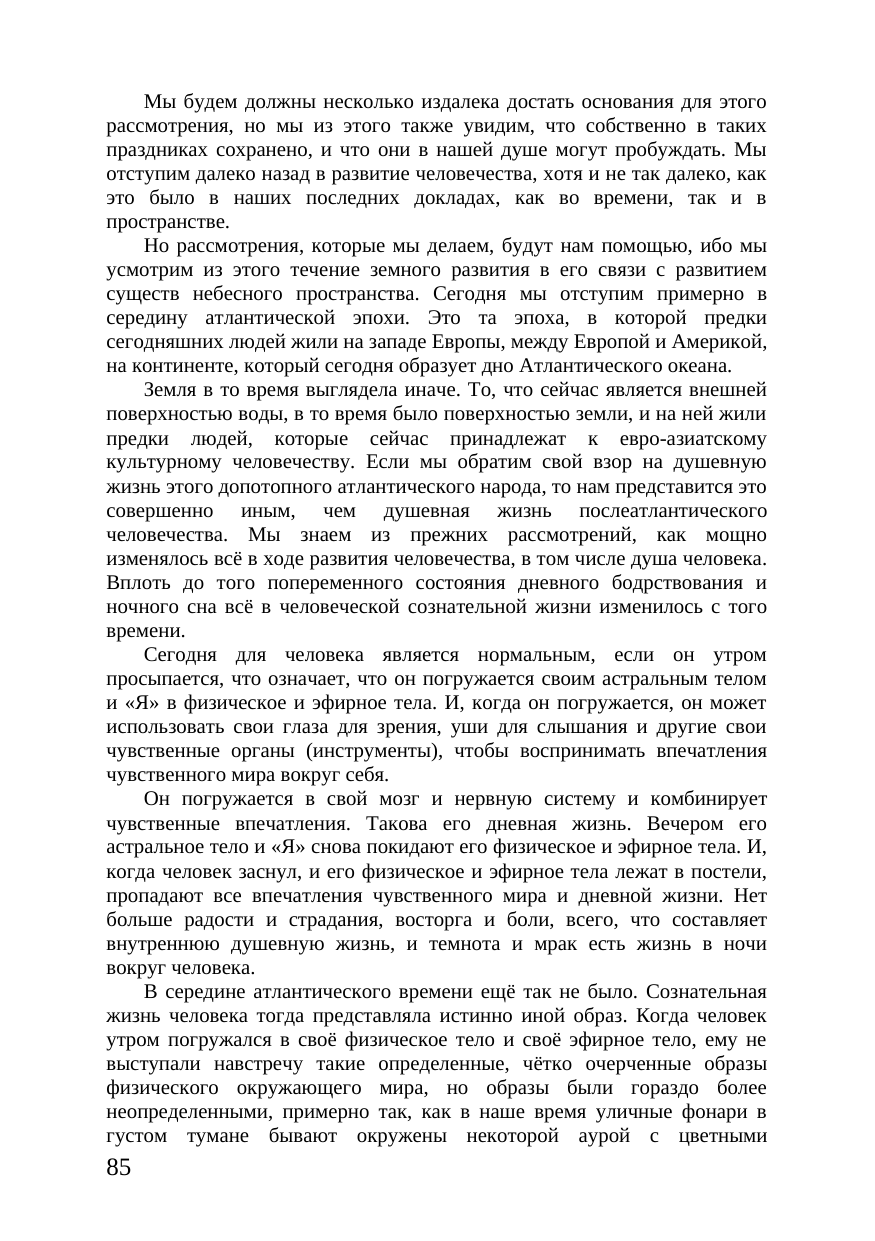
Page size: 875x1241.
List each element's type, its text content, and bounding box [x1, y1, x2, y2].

text Мы будем должны несколько издалека достать основания для этого рассмотрения, но мы из этого также увидим, что собственно в таких праздниках сохранено, и что они в нашей душе могут пробуждать. Мы отступим далеко назад в развитие человечества, хотя и не так далеко, как это было в наших последних докладах, как во времени, так и в пространстве. [106, 88, 768, 233]
text Но рассмотрения, которые мы делаем, будут нам помощью, ибо мы усмотрим из этого течение земного развития в его связи с развитием существ небесного пространства. Сегодня мы отступим примерно в середину атлантической эпохи. Это та эпоха, в которой предки сегодняшних людей жили на западе Европы, между Европой и Америкой, на континенте, который сегодня образует дно Атлантического океана. [106, 233, 768, 377]
text Сегодня для человека является нормальным, если он утром просыпается, что означает, что он погружается своим астральным телом и «Я» в физическое и эфирное тела. И, когда он погружается, он может использовать свои глаза для зрения, уши для слышания и другие свои чувственные органы (инструменты), чтобы воспринимать впечатления чувственного мира вокруг себя. [106, 642, 768, 786]
text Он погружается в свой мозг и нервную систему и комбинирует чувственные впечатления. Такова его дневная жизнь. Вечером его астральное тело и «Я» снова покидают его физическое и эфирное тела. И, когда человек заснул, и его физическое и эфирное тела лежат в постели, пропадают все впечатления чувственного мира и дневной жизни. Нет больше радости и страдания, восторга и боли, всего, что составляет внутреннюю душевную жизнь, и темнота и мрак есть жизнь в ночи вокруг человека. [106, 786, 768, 979]
text В середине атлантического времени ещё так не было. Сознательная жизнь человека тогда представляла истинно иной образ. Когда человек утром погружался в своё физическое тело и своё эфирное тело, ему не выступали навстречу такие определенные, чётко очерченные образы физического окружающего мира, но образы были гораздо более неопределенными, примерно так, как в наше время уличные фонари в густом тумане бывают окружены некоторой аурой с цветными [106, 979, 768, 1147]
text Земля в то время выглядела иначе. То, что сейчас является внешней поверхностью воды, в то время было поверхностью земли, и на ней жили предки людей, которые сейчас принадлежат к евро-азиатскому культурному человечеству. Если мы обратим свой взор на душевную жизнь этого допотопного атлантического народа, то нам представится это совершенно иным, чем душевная жизнь послеатлантического человечества. Мы знаем из прежних рассмотрений, как мощно изменялось всё в ходе развития человечества, в том числе душа человека. Вплоть до того попеременного состояния дневного бодрствования и ночного сна всё в человеческой сознательной жизни изменилось с того времени. [106, 377, 768, 642]
